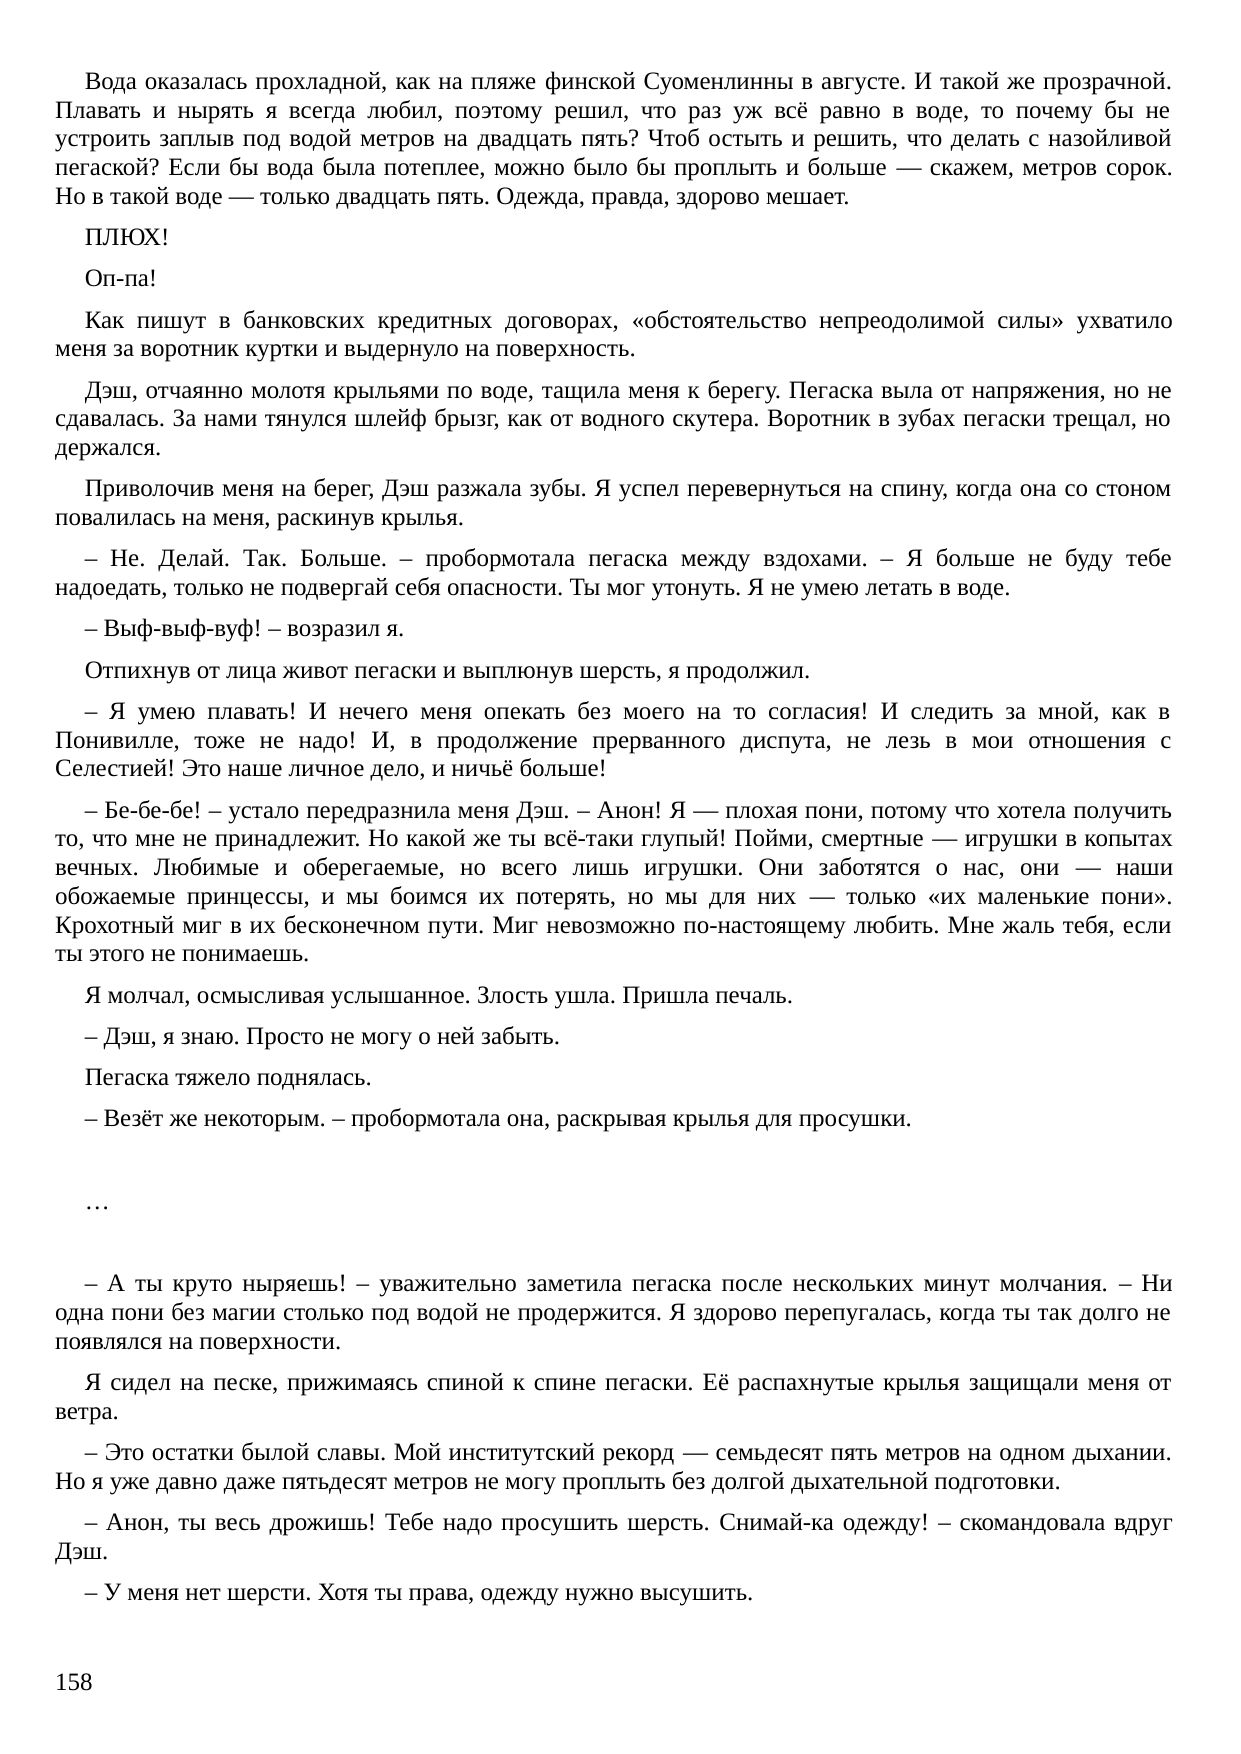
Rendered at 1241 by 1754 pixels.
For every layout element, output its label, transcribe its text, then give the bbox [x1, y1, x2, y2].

text Я молчал, осмысливая услышанное. Злость ушла. Пришла печаль. [55, 980, 1173, 1008]
text – Анон, ты весь дрожишь! Тебе надо просушить шерсть. Снимай-ка одежду! – скомандовала вдруг Дэш. [55, 1507, 1173, 1565]
text – Я умею плавать! И нечего меня опекать без моего на то согласия! И следить за мной, как в Понивилле, тоже не надо! И, в продолжение прерванного диспута, не лезь в мои отношения с Селестией! Это наше личное дело, и ничьё больше! [55, 696, 1173, 782]
text ПЛЮХ! [55, 222, 1173, 251]
text Приволочив меня на берег, Дэш разжала зубы. Я успел перевернуться на спину, когда она со стоном повалилась на меня, раскинув крылья. [55, 473, 1173, 531]
text Отпихнув от лица живот пегаски и выплюнув шерсть, я продолжил. [55, 655, 1173, 683]
text – Не. Делай. Так. Больше. – пробормотала пегаска между вздохами. – Я больше не буду тебе надоедать, только не подвергай себя опасности. Ты мог утонуть. Я не умею летать в воде. [55, 543, 1173, 601]
text Оп-па! [55, 263, 1173, 292]
text Дэш, отчаянно молотя крыльями по воде, тащила меня к берегу. Пегаска выла от напряжения, но не сдавалась. За нами тянулся шлейф брызг, как от водного скутера. Воротник в зубах пегаски трещал, но держался. [55, 375, 1173, 461]
text – Дэш, я знаю. Просто не могу о ней забыть. [55, 1021, 1173, 1050]
text Пегаска тяжело поднялась. [55, 1062, 1173, 1091]
text – А ты круто ныряешь! – уважительно заметила пегаска после нескольких минут молчания. – Ни одна пони без магии столько под водой не продержится. Я здорово перепугалась, когда ты так долго не появлялся на поверхности. [55, 1268, 1173, 1355]
text – Это остатки былой славы. Мой институтский рекорд — семьдесят пять метров на одном дыхании. Но я уже давно даже пятьдесят метров не могу проплыть без долгой дыхательной подготовки. [55, 1437, 1173, 1495]
text – Выф-выф-вуф! – возразил я. [55, 613, 1173, 642]
text – Везёт же некоторым. – пробормотала она, раскрывая крылья для просушки. [55, 1103, 1173, 1132]
text – У меня нет шерсти. Хотя ты права, одежду нужно высушить. [55, 1577, 1173, 1606]
text Вода оказалась прохладной, как на пляже финской Суоменлинны в августе. И такой же прозрачной. Плавать и нырять я всегда любил, поэтому решил, что раз уж всё равно в воде, то почему бы не устроить заплыв под водой метров на двадцать пять? Чтоб остыть и решить, что делать с назойливой пегаской? Если бы вода была потеплее, можно было бы проплыть и больше — скажем, метров сорок. Но в такой воде — только двадцать пять. Одежда, правда, здорово мешает. [55, 66, 1173, 210]
text Я сидел на песке, прижимаясь спиной к спине пегаски. Её распахнутые крылья защищали меня от ветра. [55, 1367, 1173, 1425]
text Как пишут в банковских кредитных договорах, «обстоятельство непреодолимой силы» ухватило меня за воротник куртки и выдернуло на поверхность. [55, 305, 1173, 362]
text … [55, 1186, 1173, 1215]
text – Бе-бе-бе! – устало передразнила меня Дэш. – Анон! Я — плохая пони, потому что хотела получить то, что мне не принадлежит. Но какой же ты всё-таки глупый! Пойми, смертные — игрушки в копытах вечных. Любимые и оберегаемые, но всего лишь игрушки. Они заботятся о нас, они — наши обожаемые принцессы, и мы боимся их потерять, но мы для них — только «их маленькие пони». Крохотный миг в их бесконечном пути. Миг невозможно по-настоящему любить. Мне жаль тебя, если ты этого не понимаешь. [55, 795, 1173, 967]
